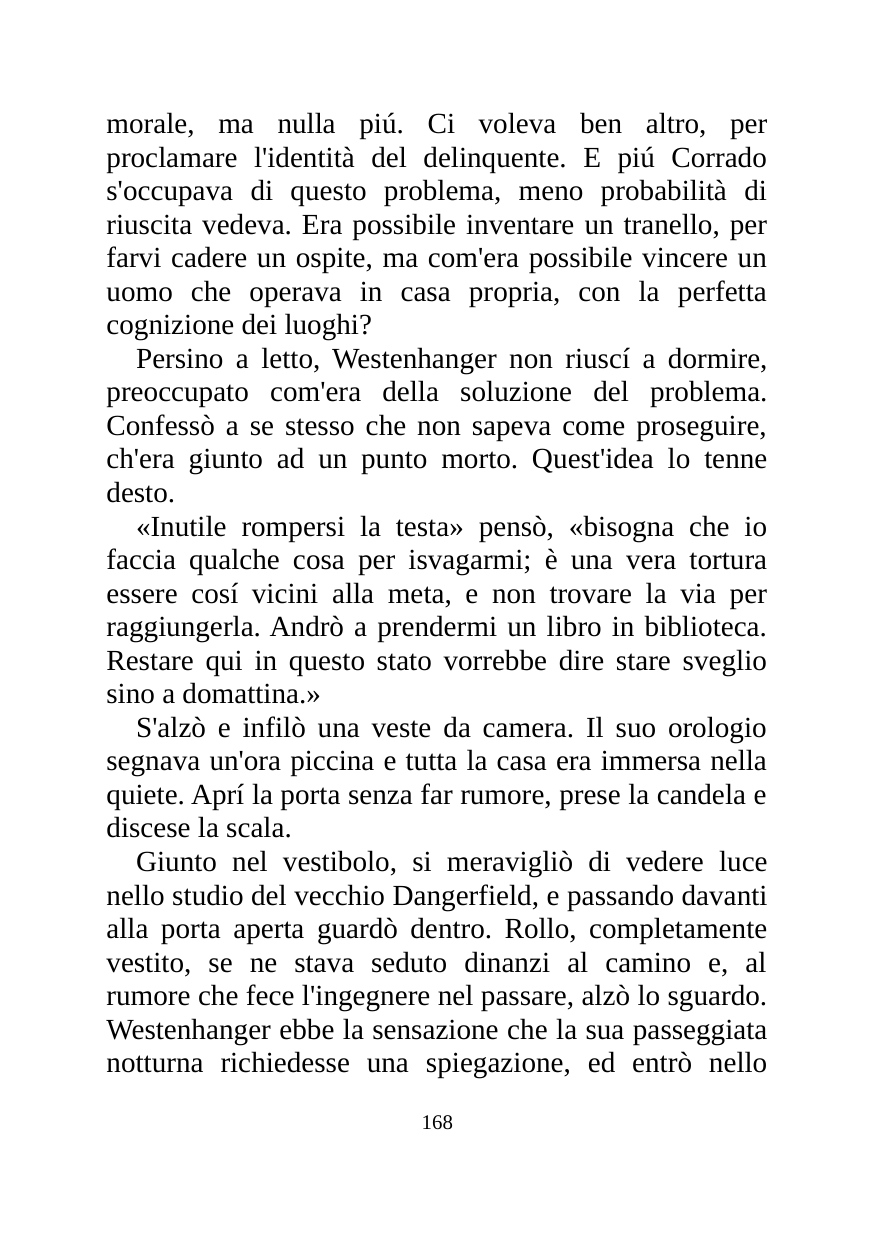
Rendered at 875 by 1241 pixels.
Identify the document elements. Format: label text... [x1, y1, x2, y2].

text S'alzò e infilò una veste da camera. Il suo orologio segnava un'ora piccina e tutta la casa era immersa nella quiete. Aprí la porta senza far rumore, prese la candela e discese la scala. [106, 710, 768, 844]
text Persino a letto, Westenhanger non riuscí a dormire, preoccupato com'era della soluzione del problema. Confessò a se stesso che non sapeva come proseguire, ch'era giunto ad un punto morto. Quest'idea lo tenne desto. [106, 341, 768, 509]
text morale, ma nulla piú. Ci voleva ben altro, per proclamare l'identità del delinquente. E piú Corrado s'occupava di questo problema, meno probabilità di riuscita vedeva. Era possibile inventare un tranello, per farvi cadere un ospite, ma com'era possibile vincere un uomo che operava in casa propria, con la perfetta cognizione dei luoghi? [106, 106, 768, 341]
text Giunto nel vestibolo, si meravigliò di vedere luce nello studio del vecchio Dangerfield, e passando davanti alla porta aperta guardò dentro. Rollo, completamente vestito, se ne stava seduto dinanzi al camino e, al rumore che fece l'ingegnere nel passare, alzò lo sguardo. Westenhanger ebbe la sensazione che la sua passeggiata notturna richiedesse una spiegazione, ed entrò nello [106, 844, 768, 1079]
text «Inutile rompersi la testa» pensò, «bisogna che io faccia qualche cosa per isvagarmi; è una vera tortura essere cosí vicini alla meta, e non trovare la via per raggiungerla. Andrò a prendermi un libro in biblioteca. Restare qui in questo stato vorrebbe dire stare sveglio sino a domattina.» [106, 509, 768, 710]
